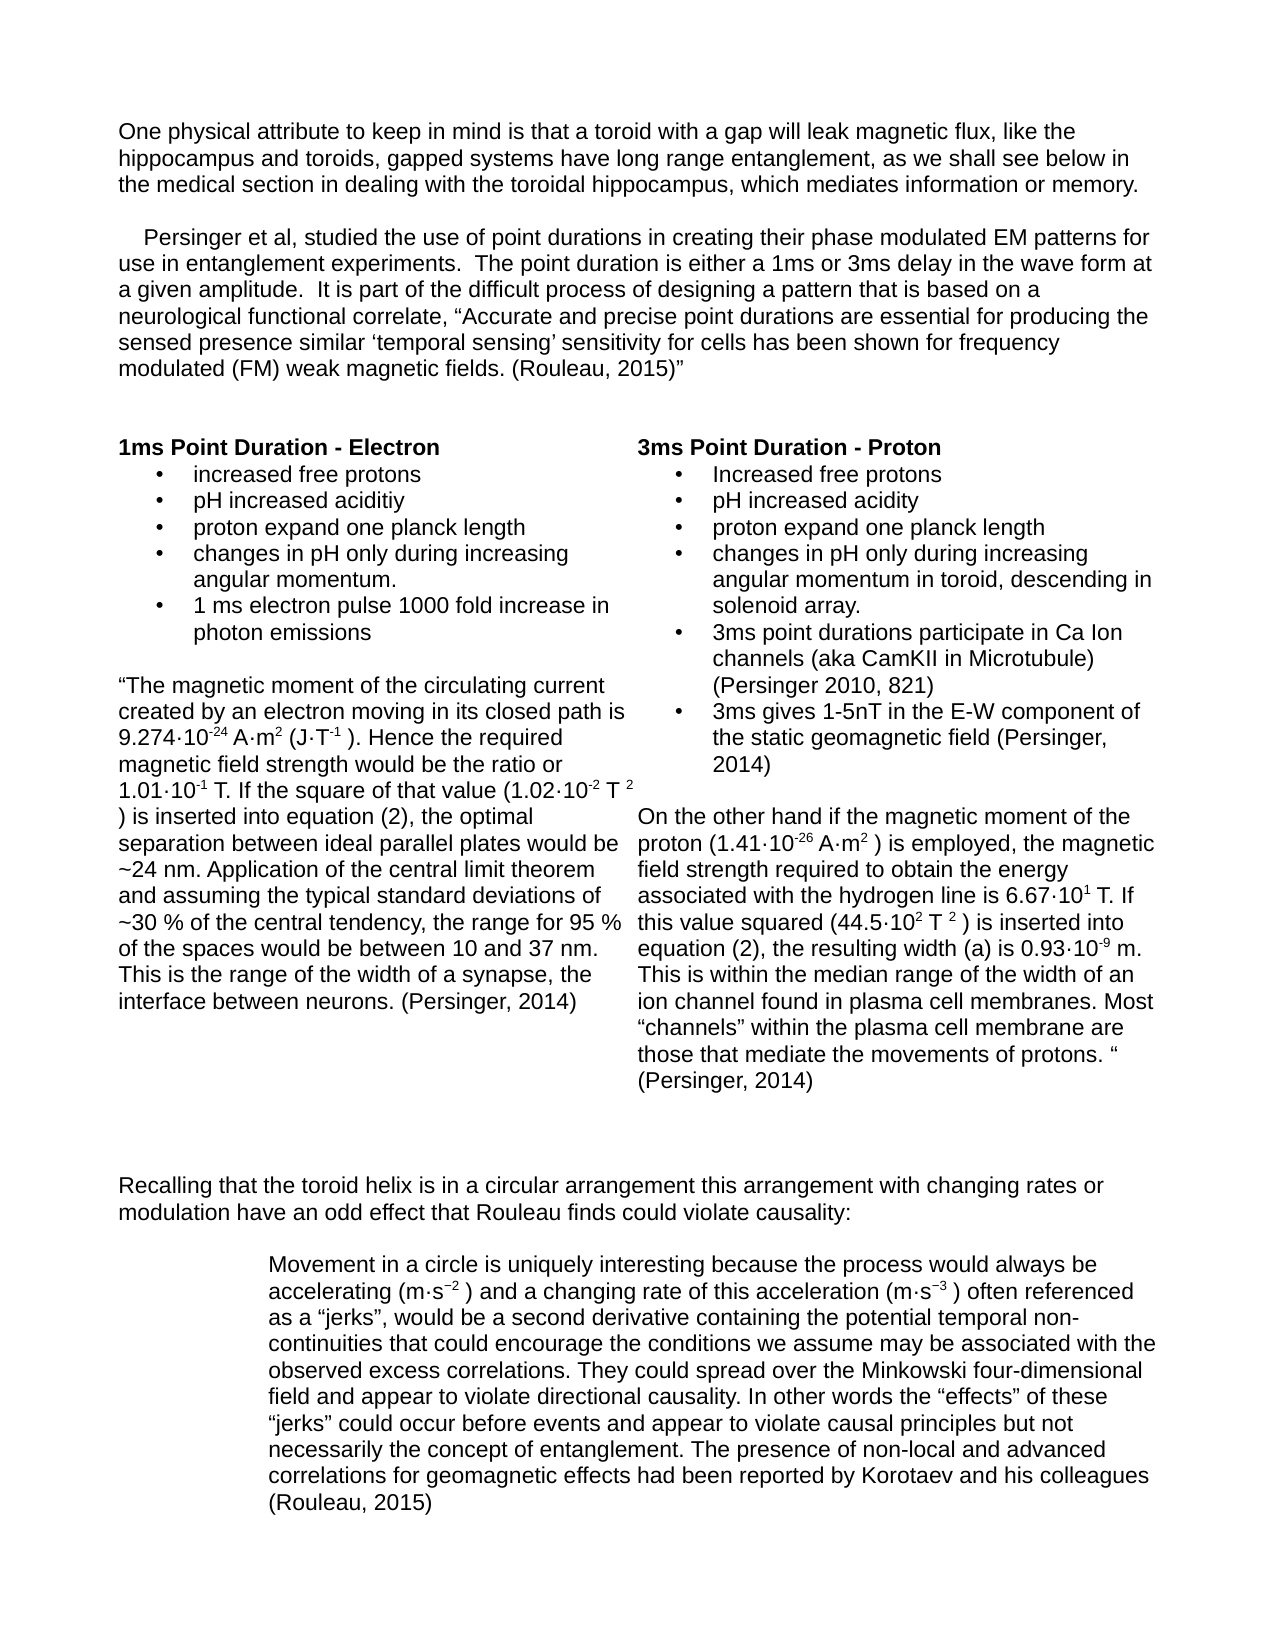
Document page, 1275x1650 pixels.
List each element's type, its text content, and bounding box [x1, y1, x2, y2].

text Recalling that the toroid helix is in a circular arrangement this arrangement with changing rates or modulation have an odd effect that Rouleau finds could violate causality: [118, 1172, 1157, 1225]
table_header 1ms Point Duration - Electron [118, 434, 637, 461]
text One physical attribute to keep in mind is that a toroid with a gap will leak magnetic flux, like the hippocampus and toroids, gapped systems have long range entanglement, as we shall see below in the medical section in dealing with the toroidal hippocampus, which mediates information or memory. [118, 118, 1157, 197]
table_header 3ms Point Duration - Proton [638, 434, 1157, 461]
text Movement in a circle is uniquely interesting because the process would always be accelerating (m·s−2 ) and a changing rate of this acceleration (m·s−3 ) often referenced as a “jerks”, would be a second derivative containing the potential temporal non-continuities that could encourage the conditions we assume may be associated with the observed excess correlations. They could spread over the Minkowski four-dimensional field and appear to violate directional causality. In other words the “effects” of these “jerks” could occur before events and appear to violate causal principles but not necessarily the concept of entanglement. The presence of non-local and advanced correlations for geomagnetic effects had been reported by Korotaev and his colleagues (Rouleau, 2015) [268, 1251, 1157, 1515]
table_cell Increased free protons pH increased acidity proton expand one planck length changes in pH only during increasing angular momentum in toroid, descending in solenoid array. 3ms point durations participate in Ca Ion channels (aka CamKII in Microtubule) (Persinger 2010, 821) 3ms gives 1-5nT in the E-W component of the static geomagnetic field (Persinger, 2014) On the other hand if the magnetic moment of the proton (1.41·10-26 A·m2 ) is employed, the magnetic field strength required to obtain the energy associated with the hydrogen line is 6.67·101 T. If this value squared (44.5·102 T 2 ) is inserted into equation (2), the resulting width (a) is 0.93·10-9 m. This is within the median range of the width of an ion channel found in plasma cell membranes. Most “channels” within the plasma cell membrane are those that mediate the movements of protons. “ (Persinger, 2014) [638, 461, 1157, 1119]
table_cell increased free protons pH increased aciditiy proton expand one planck length changes in pH only during increasing angular momentum. 1 ms electron pulse 1000 fold increase in photon emissions “The magnetic moment of the circulating current created by an electron moving in its closed path is 9.274·10-24 A·m2 (J·T-1 ). Hence the required magnetic field strength would be the ratio or 1.01·10-1 T. If the square of that value (1.02·10-2 T 2 ) is inserted into equation (2), the optimal separation between ideal parallel plates would be ~24 nm. Application of the central limit theorem and assuming the typical standard deviations of ~30 % of the central tendency, the range for 95 % of the spaces would be between 10 and 37 nm. This is the range of the width of a synapse, the interface between neurons. (Persinger, 2014) [118, 461, 637, 1119]
text Persinger et al, studied the use of point durations in creating their phase modulated EM patterns for use in entanglement experiments. The point duration is either a 1ms or 3ms delay in the wave form at a given amplitude. It is part of the difficult process of designing a pattern that is based on a neurological functional correlate, “Accurate and precise point durations are essential for producing the sensed presence similar ‘temporal sensing’ sensitivity for cells has been shown for frequency modulated (FM) weak magnetic fields. (Rouleau, 2015)” [118, 223, 1157, 382]
